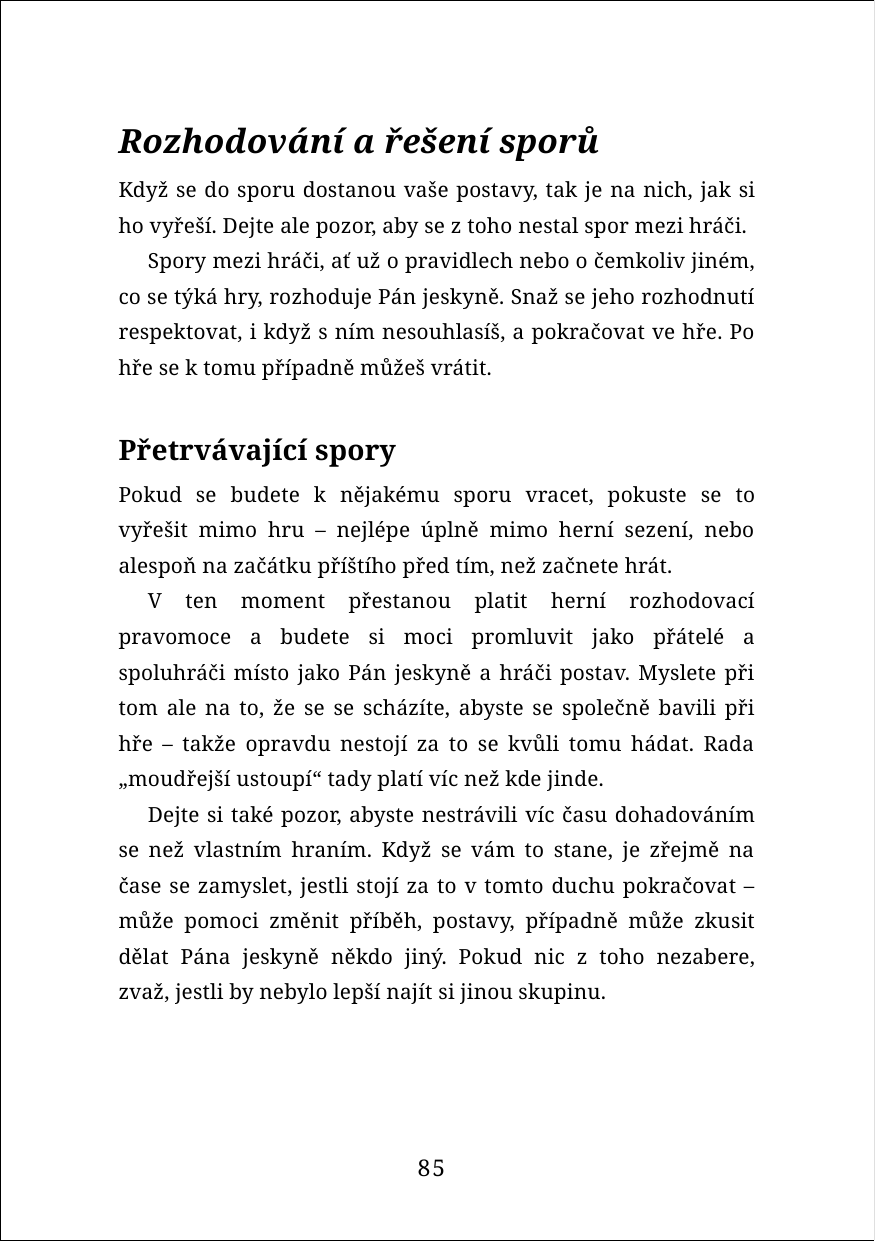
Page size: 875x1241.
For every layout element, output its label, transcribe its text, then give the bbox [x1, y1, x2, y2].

text Pokud se budete k nějakému sporu vracet, pokuste se to vyřešit mimo hru – nejlépe úplně mimo herní sezení, nebo alespoň na začátku příštího před tím, než začnete hrát. V ten moment přestanou platit herní rozhodovací pravomoce a budete si moci promluvit jako přátelé a spoluhráči místo jako Pán jeskyně a hráči postav. Myslete při tom ale na to, že se se scházíte, abyste se společně bavili při hře – takže opravdu nestojí za to se kvůli tomu hádat. Rada „moudřejší ustoupí“ tady platí víc než kde jinde. Dejte si také pozor, abyste nestrávili víc času dohadováním se než vlastním hraním. Když se vám to stane, je zřejmě na čase se zamyslet, jestli stojí za to v tomto duchu pokračovat – může pomoci změnit příběh, postavy, případně může zkusit dělat Pána jeskyně někdo jiný. Pokud nic z toho nezabere, zvaž, jestli by nebylo lepší najít si jinou skupinu. [118, 480, 756, 1006]
text Když se do sporu dostanou vaše postavy, tak je na nich, jak si ho vyřeší. Dejte ale pozor, aby se z toho nestal spor mezi hráči. Spory mezi hráči, ať už o pravidlech nebo o čemkoliv jiném, co se týká hry, rozhoduje Pán jeskyně. Snaž se jeho rozhodnutí respektovat, i když s ním nesouhlasíš, a pokračovat ve hře. Po hře se k tomu případně můžeš vrátit. [118, 175, 756, 381]
subtitle Rozhodování a řešení sporů [118, 118, 756, 164]
subtitle Přetrvávající spory [118, 430, 756, 468]
